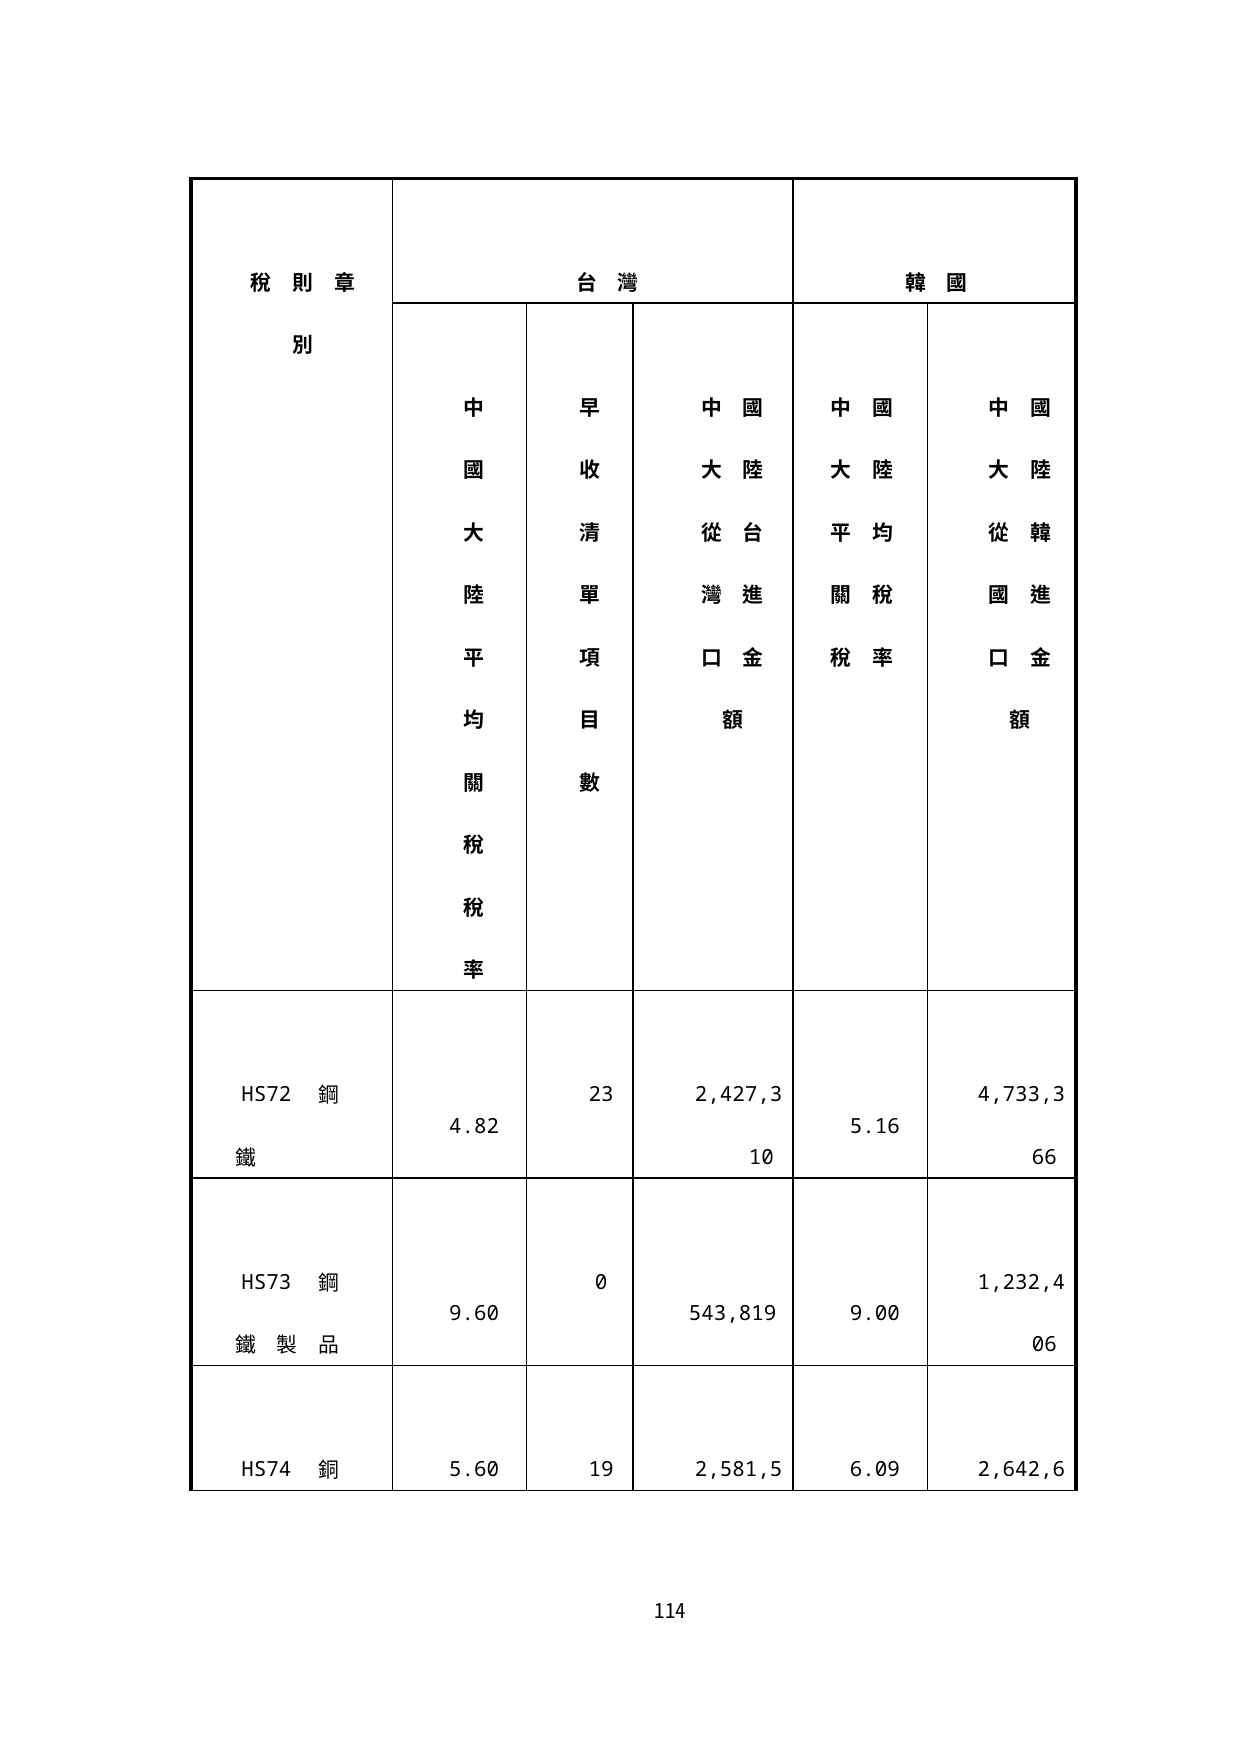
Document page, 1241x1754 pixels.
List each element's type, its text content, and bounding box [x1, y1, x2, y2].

table_header 台灣 [393, 180, 792, 302]
table_header 韓國 [794, 180, 1074, 302]
table_cell 0 [527, 1179, 632, 1365]
table_cell 19 [527, 1366, 632, 1490]
table_cell HS73鋼鐵製品 [193, 1179, 392, 1365]
table_cell 4.82 [393, 991, 526, 1177]
table_cell 9.60 [393, 1179, 526, 1365]
table_cell 1,232,406 [928, 1179, 1074, 1365]
table_cell 9.00 [794, 1179, 927, 1365]
table_header 稅則章別 [193, 180, 392, 990]
table_cell 早收清單項目數 [527, 304, 632, 990]
table_cell HS74銅 [193, 1366, 392, 1490]
table_cell 2,642,6 [928, 1366, 1074, 1490]
table_cell 5.60 [393, 1366, 526, 1490]
table_cell 23 [527, 991, 632, 1177]
table_cell 中國大陸平均關稅稅率 [393, 304, 526, 990]
table_cell 2,581,5 [634, 1366, 792, 1490]
table_cell 2,427,310 [634, 991, 792, 1177]
table_cell 4,733,366 [928, 991, 1074, 1177]
table_cell 中國大陸從台灣進口金額 [634, 304, 792, 990]
table_cell 中國大陸平均關稅稅率 [794, 304, 927, 990]
table_cell HS72鋼鐵 [193, 991, 392, 1177]
table_cell 543,819 [634, 1179, 792, 1365]
table_cell 6.09 [794, 1366, 927, 1490]
table_cell 5.16 [794, 991, 927, 1177]
table_cell 中國大陸從韓國進口金額 [928, 304, 1074, 990]
